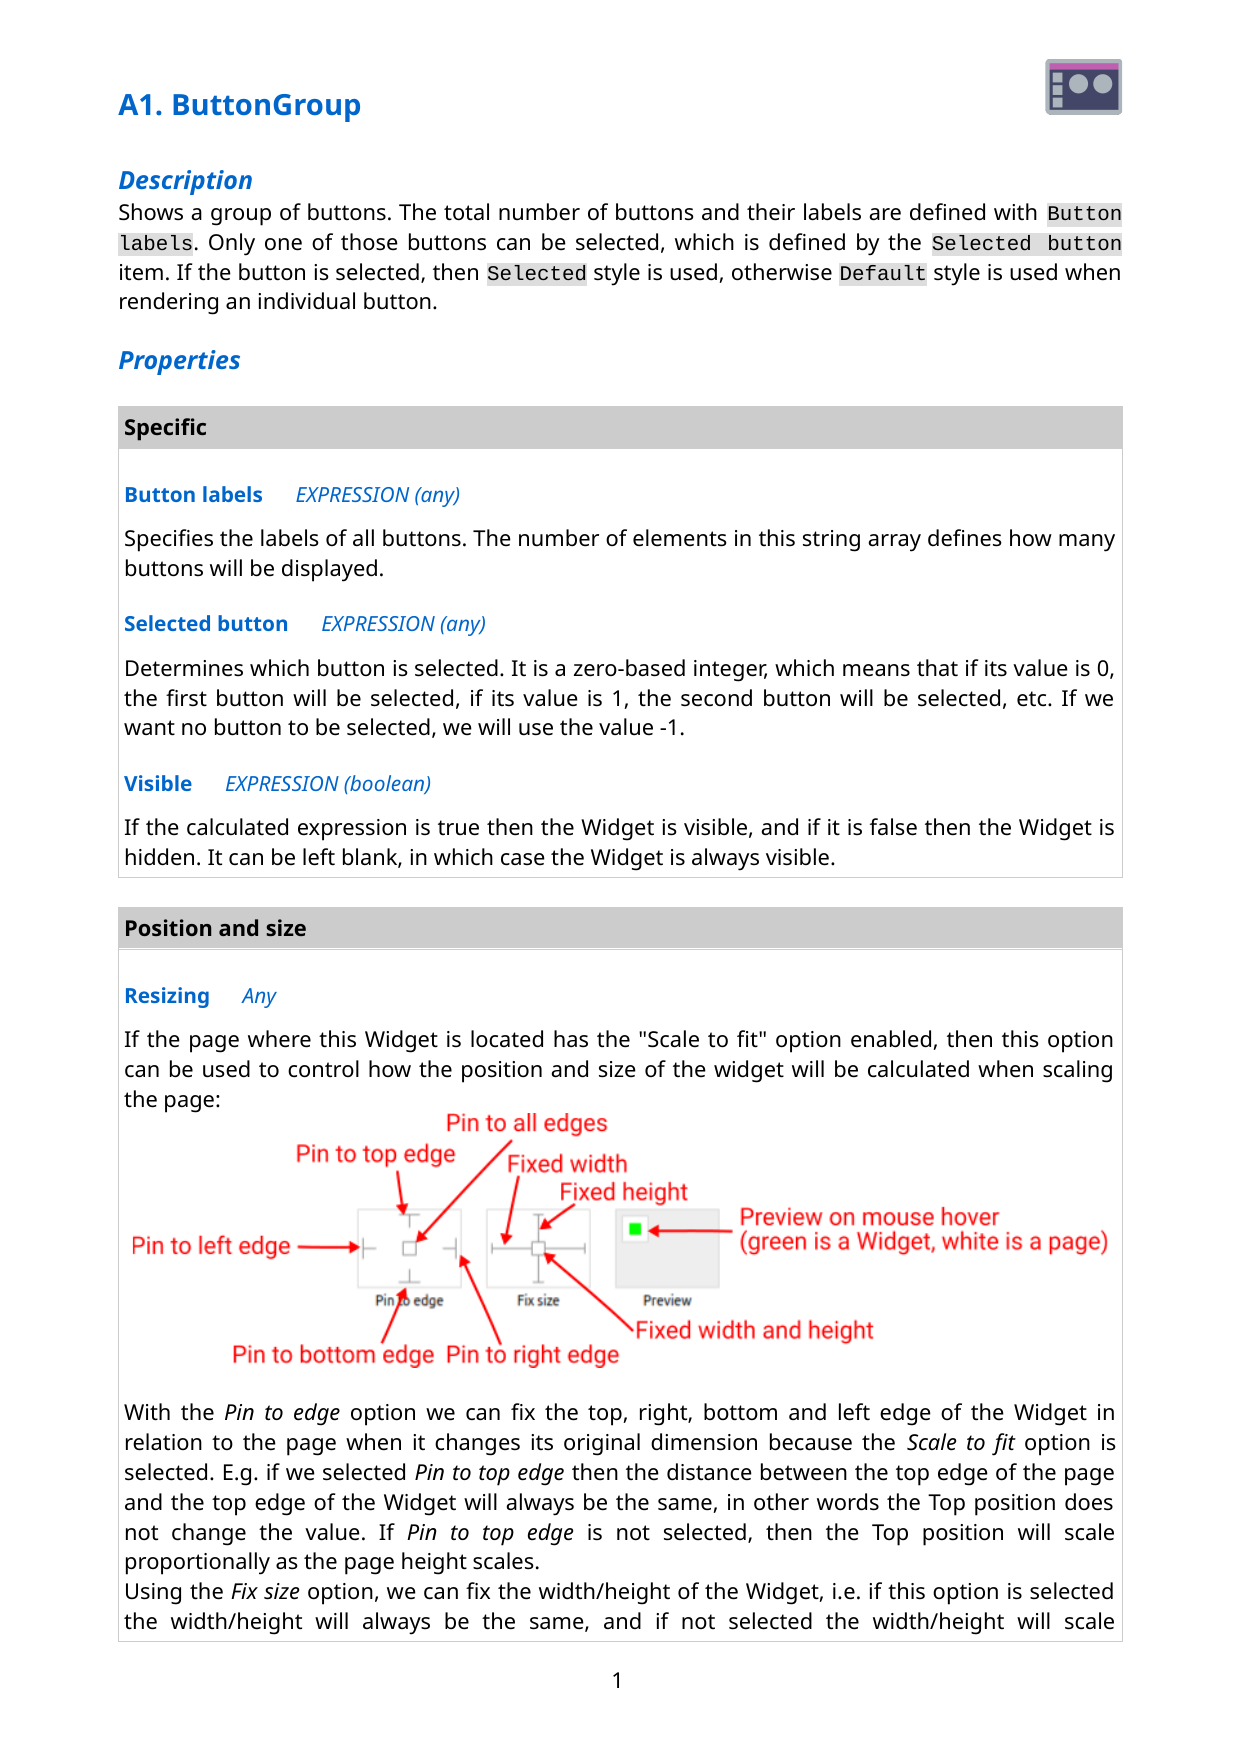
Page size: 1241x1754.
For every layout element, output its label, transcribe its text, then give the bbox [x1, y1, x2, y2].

subtitle ButtonGroup [118, 84, 1122, 124]
table_cell Resizing Any If the page where this Widget is located has the "Scale to fit" option enabled, then this option can be used to control how the position and size of the widget will be calculated when scaling the page: [119, 950, 1122, 1113]
subtitle Properties [118, 343, 1122, 377]
subtitle Description [118, 163, 1122, 197]
picture [1045, 59, 1123, 115]
text Shows a group of buttons. The total number of buttons and their labels are defined with Button labels. Only one of those buttons can be selected, which is defined by the Selected button item. If the button is selected, then Selected style is used, otherwise Default style is used when rendering an individual button. [118, 197, 1122, 316]
table_cell With the Pin to edge option we can fix the top, right, bottom and left edge of the Widget in relation to the page when it changes its original dimension because the Scale to fit option is selected. E.g. if we selected Pin to top edge then the distance between the top edge of the page and the top edge of the Widget will always be the same, in other words the Top position does not change the value. If Pin to top edge is not selected, then the Top position will scale proportionally as the page height scales. Using the Fix size option, we can fix the width/height of the Widget, i.e. if this option is selected the width/height will always be the same, and if not selected the width/height will scale [119, 1368, 1122, 1641]
picture [132, 1113, 1108, 1368]
table_cell Button labels EXPRESSION (any) Specifies the labels of all buttons. The number of elements in this string array defines how many buttons will be displayed. Selected button EXPRESSION (any) Determines which button is selected. It is a zero-based integer, which means that if its value is 0, the first button will be selected, if its value is 1, the second button will be selected, etc. If we want no button to be selected, we will use the value -1. Visible EXPRESSION (boolean) If the calculated expression is true then the Widget is visible, and if it is false then the Widget is hidden. It can be left blank, in which case the Widget is always visible. [119, 449, 1122, 877]
table_header Specific [119, 407, 1122, 448]
table_header Position and size [119, 908, 1122, 948]
